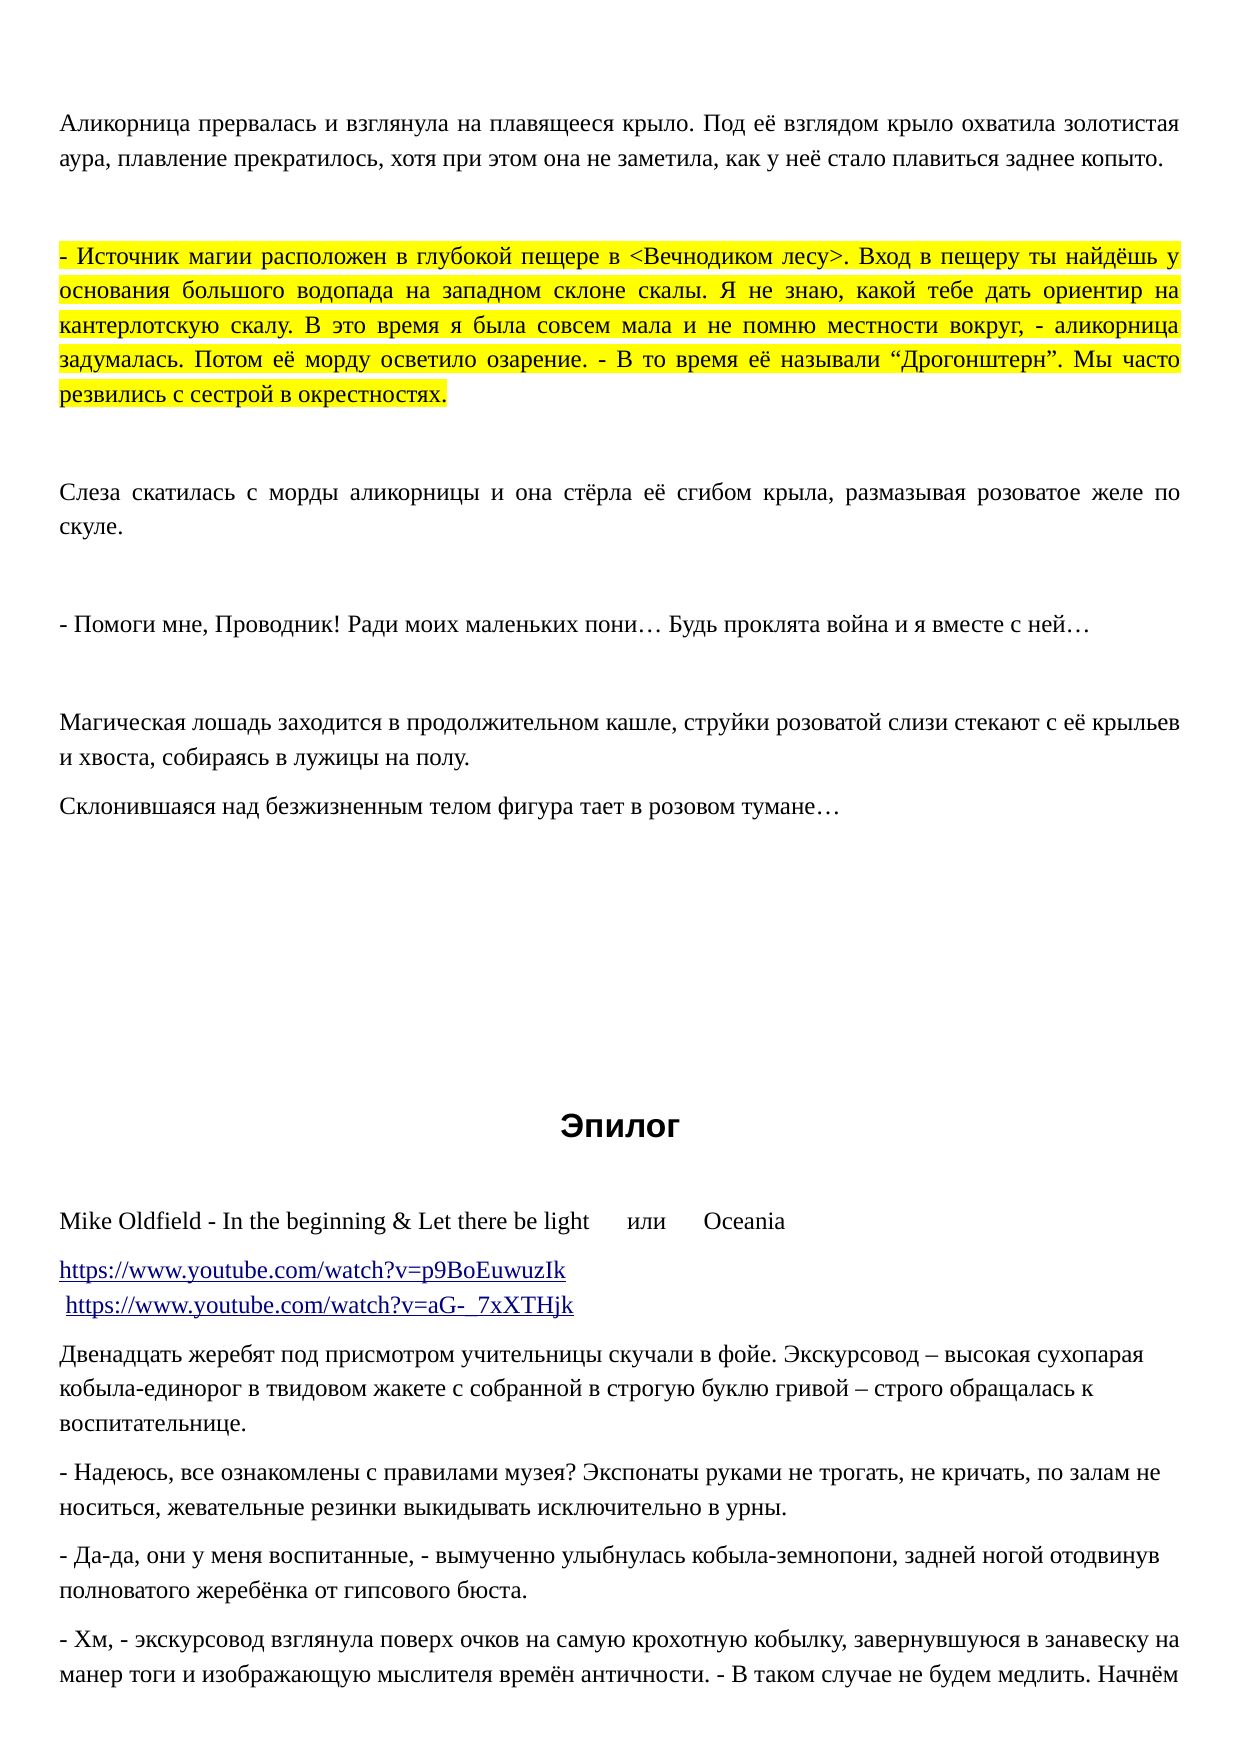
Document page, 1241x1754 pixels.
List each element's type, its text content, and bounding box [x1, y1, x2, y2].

subtitle Эпилог [59, 1106, 1181, 1145]
text - Хм, - экскурсовод взглянула поверх очков на самую крохотную кобылку, завернувшуюся в занавеску на манер тоги и изображающую мыслителя времён античности. - В таком случае не будем медлить. Начнём [59, 1624, 1181, 1687]
text - Помоги мне, Проводник! Ради моих маленьких пони… Будь проклята война и я вместе с ней… [59, 609, 1181, 638]
text Слеза скатилась с морды аликорницы и она стёрла её сгибом крыла, размазывая розоватое желе по скуле. [59, 477, 1181, 540]
text - Источник магии расположен в глубокой пещере в <Вечнодиком лесу>. Вход в пещеру ты найдёшь у основания большого водопада на западном склоне скалы. Я не знаю, какой тебе дать ориентир на кантерлотскую скалу. В это время я была совсем мала и не помню местности вокруг, - аликорница задумалась. Потом её морду осветило озарение. - В то время её называли “Дрогонштерн”. Мы часто резвились с сестрой в окрестностях. [59, 241, 1181, 407]
text - Надеюсь, все ознакомлены с правилами музея? Экспонаты руками не трогать, не кричать, по залам не носиться, жевательные резинки выкидывать исключительно в урны. [59, 1457, 1181, 1520]
text Магическая лошадь заходится в продолжительном кашле, струйки розоватой слизи стекают с её крыльев и хвоста, собираясь в лужицы на полу. [59, 707, 1181, 771]
text https://www.youtube.com/watch?v=p9BoEuwuzIk https://www.youtube.com/watch?v=aG-_7xXTHjk [59, 1256, 1181, 1319]
text Склонившаяся над безжизненным телом фигура тает в розовом тумане… [59, 791, 1181, 820]
text Mike Oldfield - In the beginning & Let there be light или Oceania [59, 1206, 1181, 1235]
text Двенадцать жеребят под присмотром учительницы скучали в фойе. Экскурсовод – высокая сухопарая кобыла-единорог в твидовом жакете c собранной в строгую буклю гривой – строго обращалась к воспитательнице. [59, 1339, 1181, 1437]
text - Да-да, они у меня воспитанные, - вымученно улыбнулась кобыла-земнопони, задней ногой отодвинув полноватого жеребёнка от гипсового бюста. [59, 1541, 1181, 1604]
text Аликорница прервалась и взглянула на плавящееся крыло. Под её взглядом крыло охватила золотистая аура, плавление прекратилось, хотя при этом она не заметила, как у неё стало плавиться заднее копыто. [59, 108, 1181, 171]
